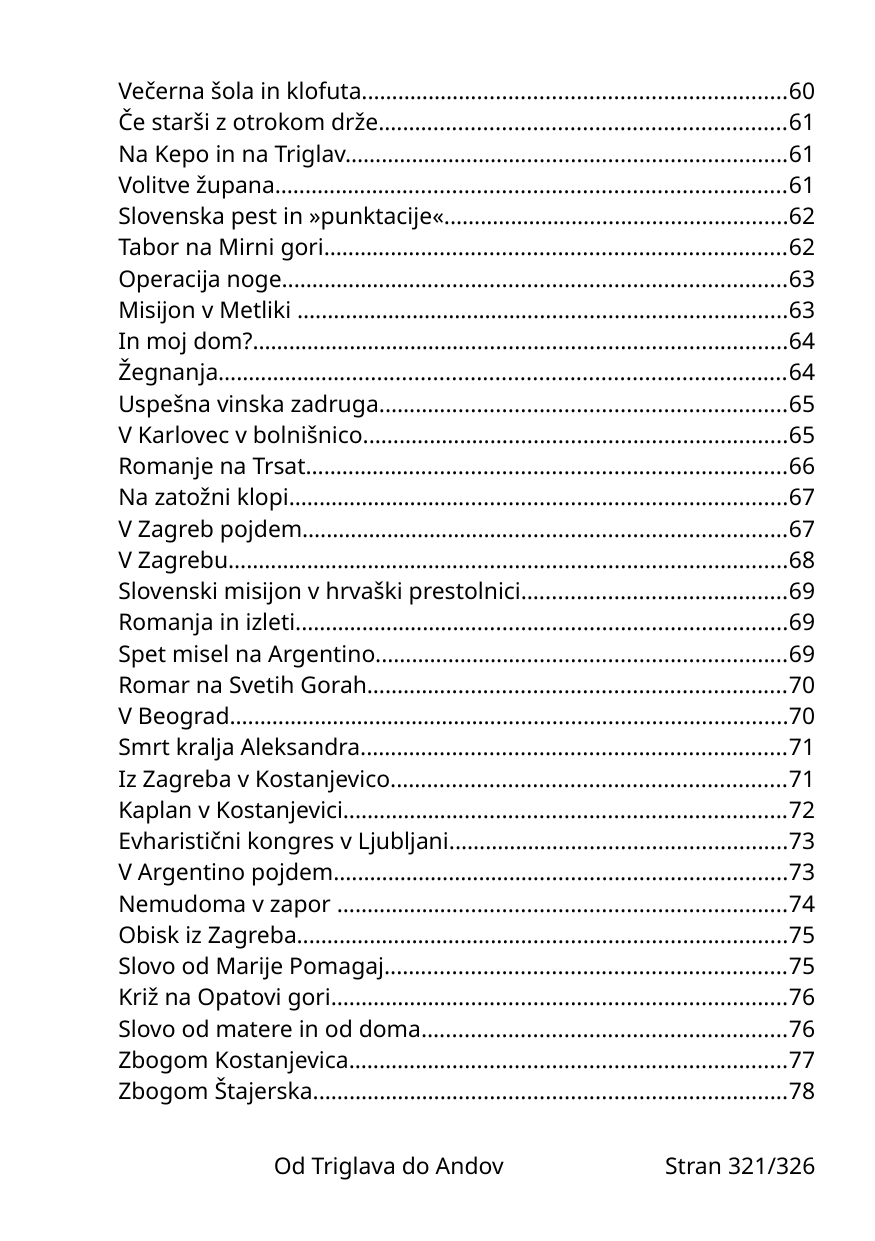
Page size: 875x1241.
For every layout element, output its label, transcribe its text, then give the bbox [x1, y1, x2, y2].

text Romar na Svetih Gorah 70 [118, 669, 815, 700]
text Križ na Opatovi gori 76 [118, 981, 815, 1012]
text Na Kepo in na Triglav. 61 [118, 137, 815, 169]
text Uspešna vinska zadruga 65 [118, 387, 815, 419]
text Večerna šola in klofuta 60 [118, 75, 815, 106]
text Zbogom Štajerska 78 [118, 1075, 815, 1106]
text Smrt kralja Aleksandra 71 [118, 731, 815, 762]
text V Zagrebu 68 [118, 544, 815, 575]
text Slovo od matere in od doma 76 [118, 1012, 815, 1044]
text Spet misel na Argentino 69 [118, 637, 815, 669]
text Na zatožni klopi 67 [118, 481, 815, 512]
text Slovenski misijon v hrvaški prestolnici 69 [118, 575, 815, 606]
text Operacija noge 63 [118, 262, 815, 294]
text Misijon v Metliki 63 [118, 294, 815, 325]
text Obisk iz Zagreba 75 [118, 919, 815, 950]
text Volitve župana 61 [118, 169, 815, 200]
text V Zagreb pojdem 67 [118, 512, 815, 544]
text Slovenska pest in »punktacije« 62 [118, 200, 815, 231]
text V Argentino pojdem 73 [118, 856, 815, 887]
text Romanje na Trsat 66 [118, 450, 815, 481]
text Evharistični kongres v Ljubljani 73 [118, 825, 815, 856]
text V Karlovec v bolnišnico 65 [118, 419, 815, 450]
text Žegnanja 64 [118, 356, 815, 387]
text Slovo od Marije Pomagaj 75 [118, 950, 815, 981]
text Zbogom Kostanjevica 77 [118, 1044, 815, 1075]
text Nemudoma v zapor 74 [118, 887, 815, 919]
text Kaplan v Kostanjevici 72 [118, 794, 815, 825]
text Tabor na Mirni gori 62 [118, 231, 815, 262]
text V Beograd 70 [118, 700, 815, 731]
text In moj dom? 64 [118, 325, 815, 356]
text Romanja in izleti 69 [118, 606, 815, 637]
text Če starši z otrokom drže 61 [118, 106, 815, 137]
text Iz Zagreba v Kostanjevico 71 [118, 762, 815, 794]
